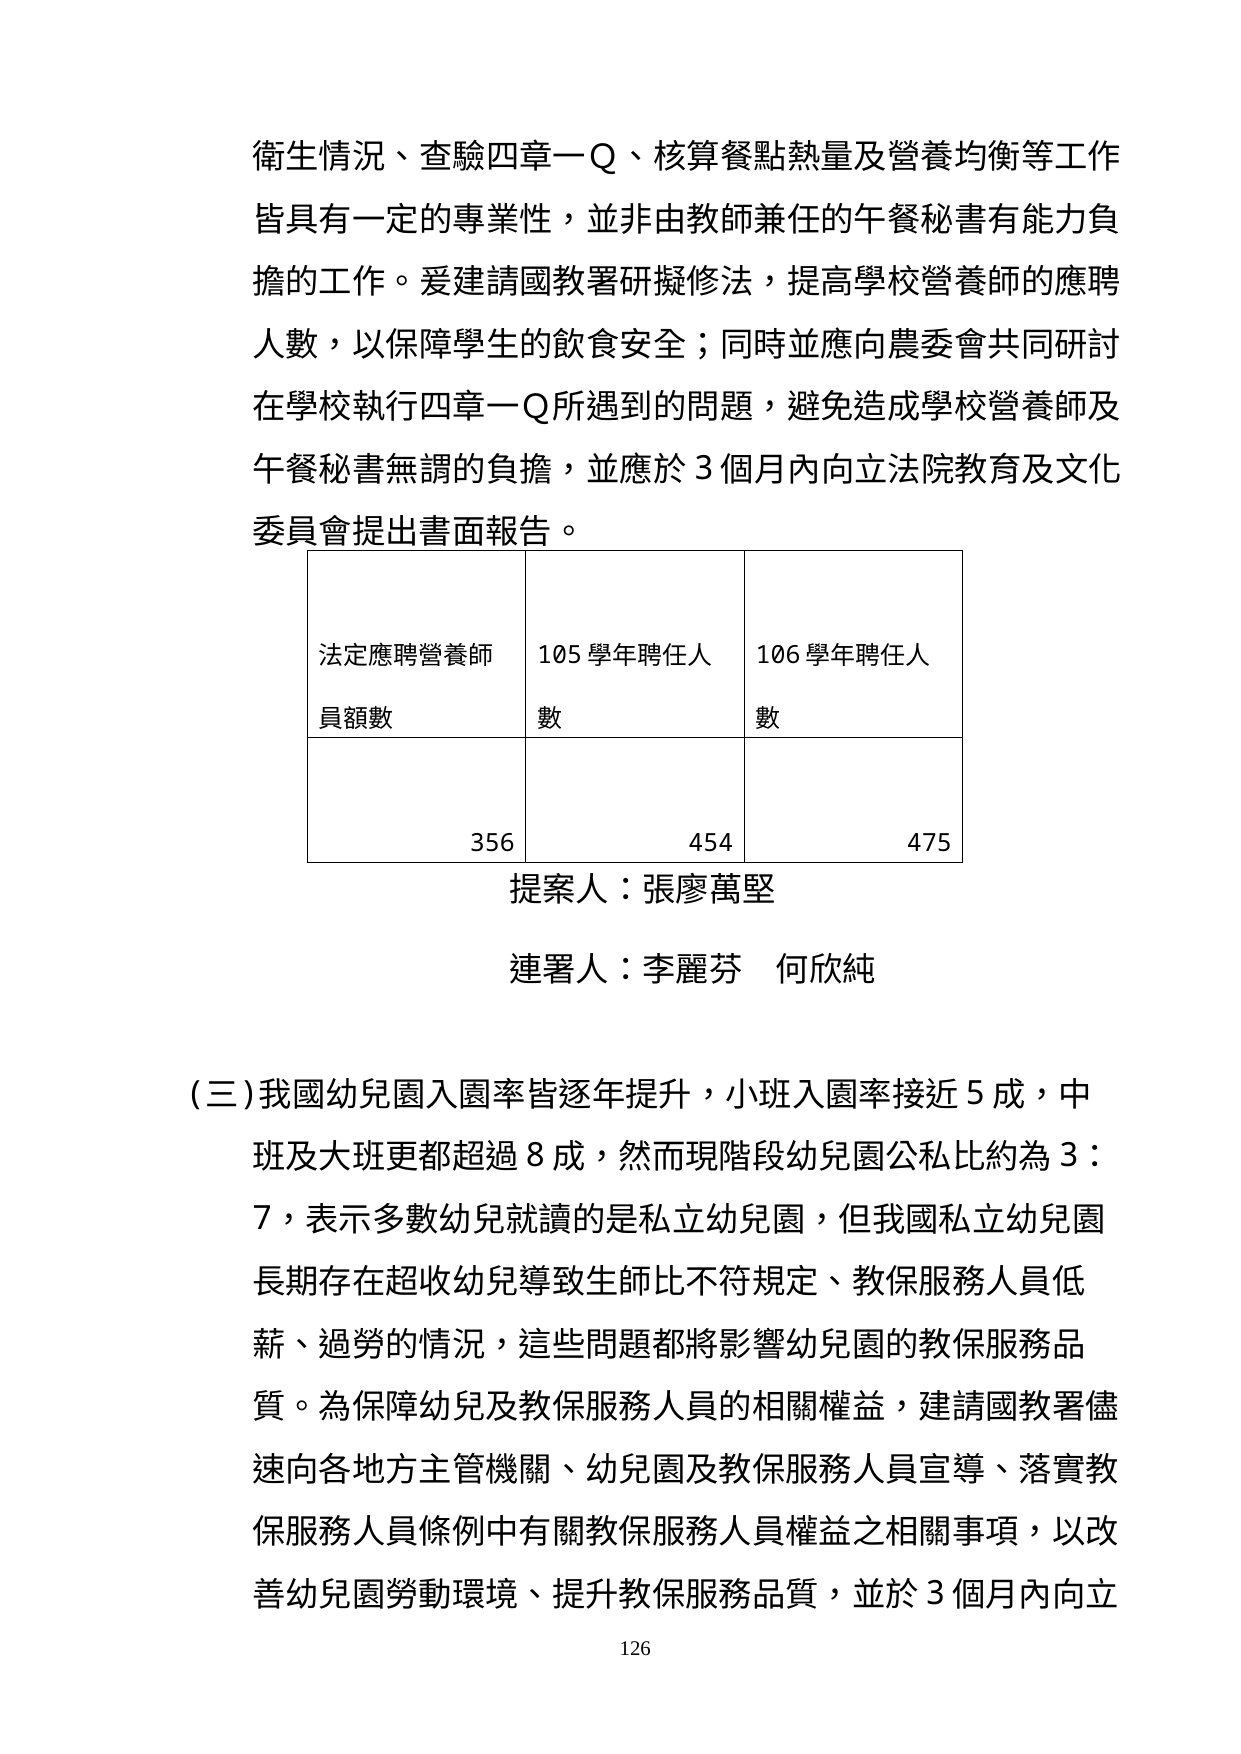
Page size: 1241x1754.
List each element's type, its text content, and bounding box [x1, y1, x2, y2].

table_header 105學年聘任人數 [526, 551, 744, 737]
table_cell 356 [308, 738, 525, 862]
table_header 106學年聘任人數 [745, 551, 962, 737]
text 提案人：張廖萬堅 [229, 863, 1122, 911]
table_header 法定應聘營養師員額數 [308, 551, 525, 737]
text 連署人：李麗芬 何欣純 [229, 925, 1122, 987]
table_cell 454 [526, 738, 744, 862]
text (三)我國幼兒園入園率皆逐年提升，小班入園率接近5成，中班及大班更都超過8成，然而現階段幼兒園公私比約為3：7，表示多數幼兒就讀的是私立幼兒園，但我國私立幼兒園長期存在超收幼兒導致生師比不符規定、教保服務人員低薪、過勞的情況，這些問題都將影響幼兒園的教保服務品質。為保障幼兒及教保服務人員的相關權益，建請國教署儘速向各地方主管機關、幼兒園及教保服務人員宣導、落實教保服務人員條例中有關教保服務人員權益之相關事項，以改善幼兒園勞動環境、提升教保服務品質，並於3個月內向立 [185, 1050, 1122, 1612]
table_cell 475 [745, 738, 962, 862]
text 衛生情況、查驗四章一Ｑ、核算餐點熱量及營養均衡等工作皆具有一定的專業性，並非由教師兼任的午餐秘書有能力負擔的工作。爰建請國教署研擬修法，提高學校營養師的應聘人數，以保障學生的飲食安全；同時並應向農委會共同研討在學校執行四章一Ｑ所遇到的問題，避免造成學校營養師及午餐秘書無謂的負擔，並應於3個月內向立法院教育及文化委員會提出書面報告。 [185, 112, 1122, 550]
